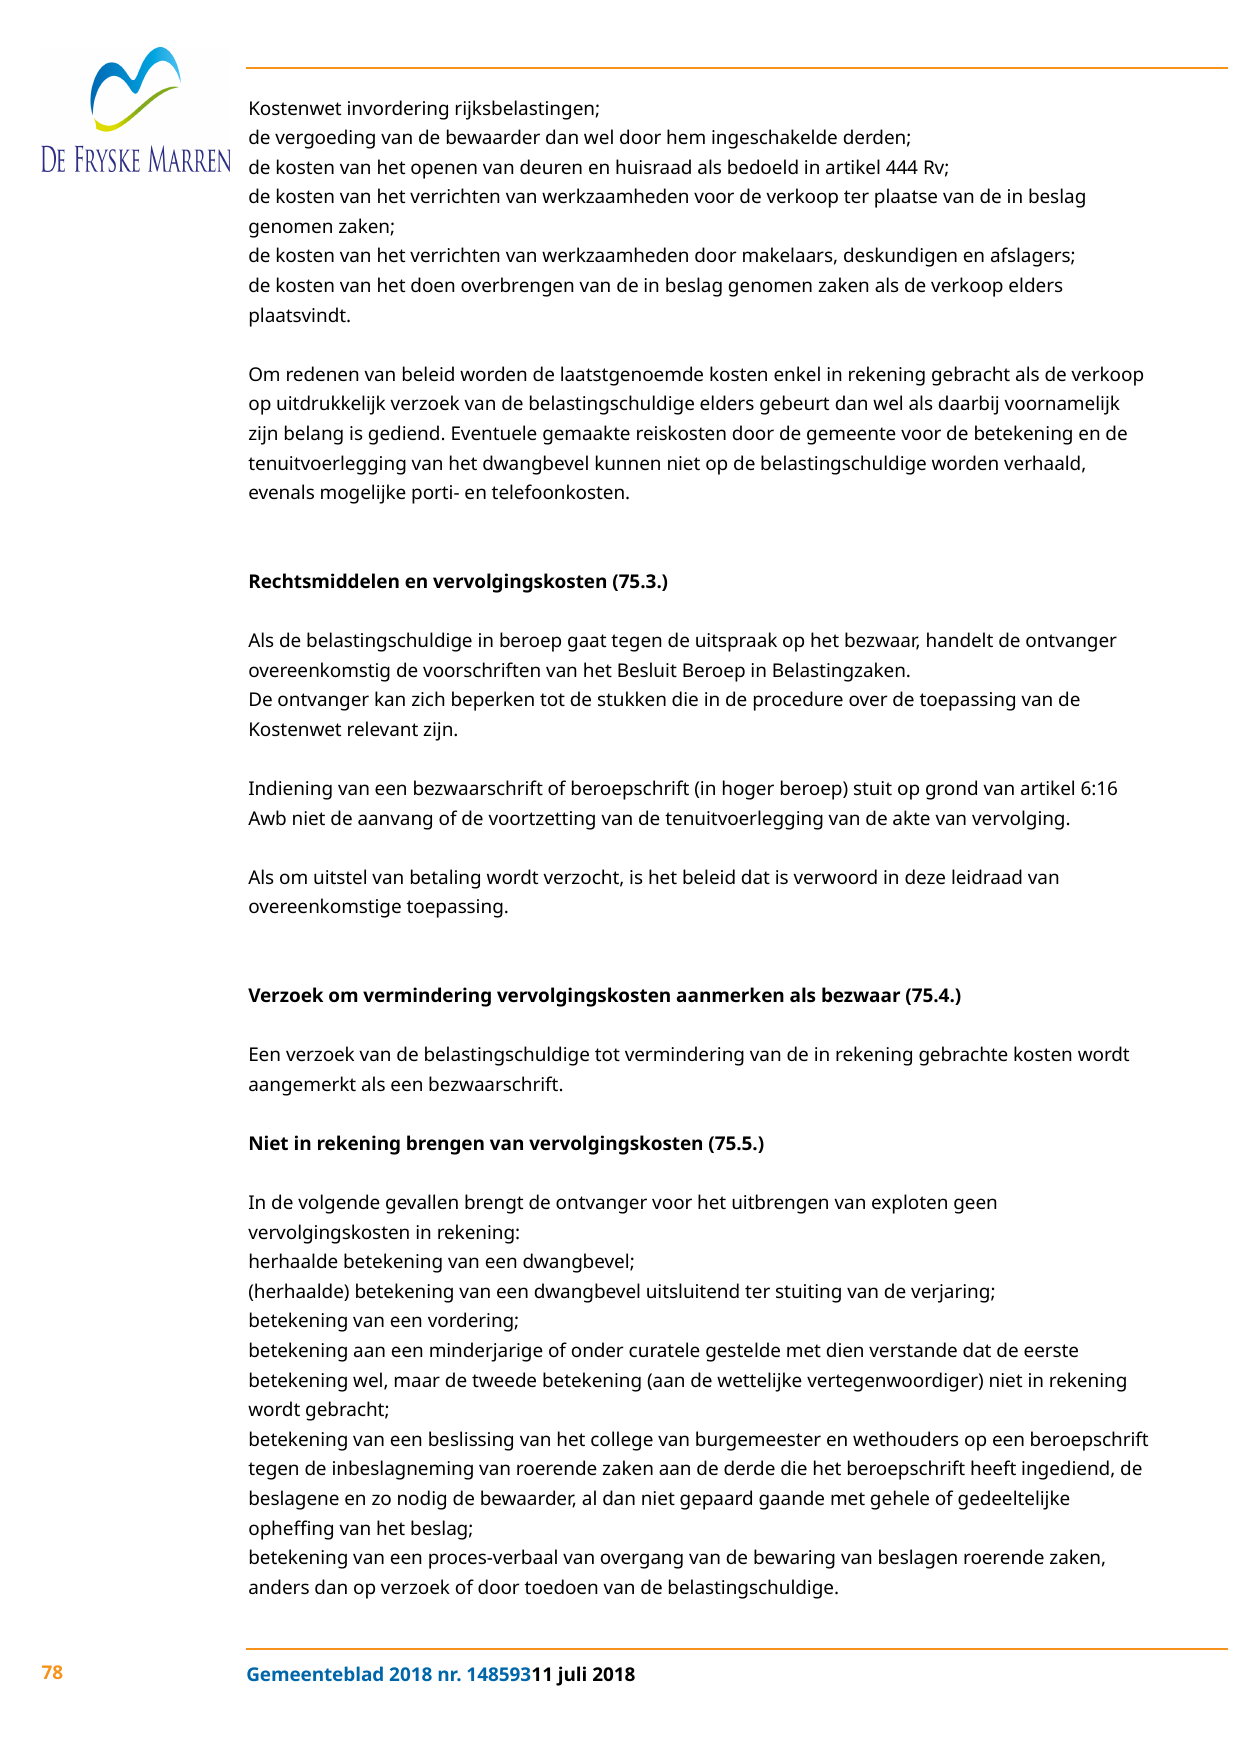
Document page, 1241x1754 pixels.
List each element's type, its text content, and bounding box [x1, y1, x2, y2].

text (herhaalde) betekening van een dwangbevel uitsluitend ter stuiting van de verjaring; [248, 1278, 1152, 1304]
picture [41, 47, 231, 172]
text de vergoeding van de bewaarder dan wel door hem ingeschakelde derden; [248, 124, 1152, 150]
text In de volgende gevallen brengt de ontvanger voor het uitbrengen van exploten geen vervolgingskosten in rekening: [248, 1189, 1152, 1245]
text de kosten van het verrichten van werkzaamheden door makelaars, deskundigen en afslagers; [248, 243, 1152, 268]
text de kosten van het verrichten van werkzaamheden voor de verkoop ter plaatse van de in beslag genomen zaken; [248, 183, 1152, 239]
text Een verzoek van de belastingschuldige tot vermindering van de in rekening gebrachte kosten wordt aangemerkt als een bezwaarschrift. [248, 1041, 1152, 1097]
text betekening aan een minderjarige of onder curatele gestelde met dien verstande dat de eerste betekening wel, maar de tweede betekening (aan de wettelijke vertegenwoordiger) niet in rekening wordt gebracht; [248, 1337, 1152, 1422]
text Kostenwet invordering rijksbelastingen; [248, 95, 1152, 121]
text Verzoek om vermindering vervolgingskosten aanmerken als bezwaar (75.4.) [248, 982, 1152, 1008]
text Rechtsmiddelen en vervolgingskosten (75.3.) [248, 568, 1152, 594]
text Indiening van een bezwaarschrift of beroepschrift (in hoger beroep) stuit op grond van artikel 6:16 Awb niet de aanvang of de voortzetting van de tenuitvoerlegging van de akte van vervolging. [248, 775, 1152, 831]
text Als de belastingschuldige in beroep gaat tegen de uitspraak op het bezwaar, handelt de ontvanger overeenkomstig de voorschriften van het Besluit Beroep in Belastingzaken. [248, 627, 1152, 683]
text betekening van een beslissing van het college van burgemeester en wethouders op een beroepschrift tegen de inbeslagneming van roerende zaken aan de derde die het beroepschrift heeft ingediend, de beslagene en zo nodig de bewaarder, al dan niet gepaard gaande met gehele of gedeeltelijke opheffing van het beslag; [248, 1426, 1152, 1541]
text Als om uitstel van betaling wordt verzocht, is het beleid dat is verwoord in deze leidraad van overeenkomstige toepassing. [248, 864, 1152, 919]
text Om redenen van beleid worden de laatstgenoemde kosten enkel in rekening gebracht als de verkoop op uitdrukkelijk verzoek van de belastingschuldige elders gebeurt dan wel als daarbij voornamelijk zijn belang is gediend. Eventuele gemaakte reiskosten door de gemeente voor de betekening en de tenuitvoerlegging van het dwangbevel kunnen niet op de belastingschuldige worden verhaald, evenals mogelijke porti- en telefoonkosten. [248, 361, 1152, 505]
text de kosten van het doen overbrengen van de in beslag genomen zaken als de verkoop elders plaatsvindt. [248, 272, 1152, 328]
text betekening van een proces-verbaal van overgang van de bewaring van beslagen roerende zaken, anders dan op verzoek of door toedoen van de belastingschuldige. [248, 1544, 1152, 1600]
text betekening van een vordering; [248, 1308, 1152, 1333]
text herhaalde betekening van een dwangbevel; [248, 1248, 1152, 1274]
text Niet in rekening brengen van vervolgingskosten (75.5.) [248, 1130, 1152, 1156]
text De ontvanger kan zich beperken tot de stukken die in de procedure over de toepassing van de Kostenwet relevant zijn. [248, 686, 1152, 742]
text de kosten van het openen van deuren en huisraad als bedoeld in artikel 444 Rv; [248, 154, 1152, 180]
